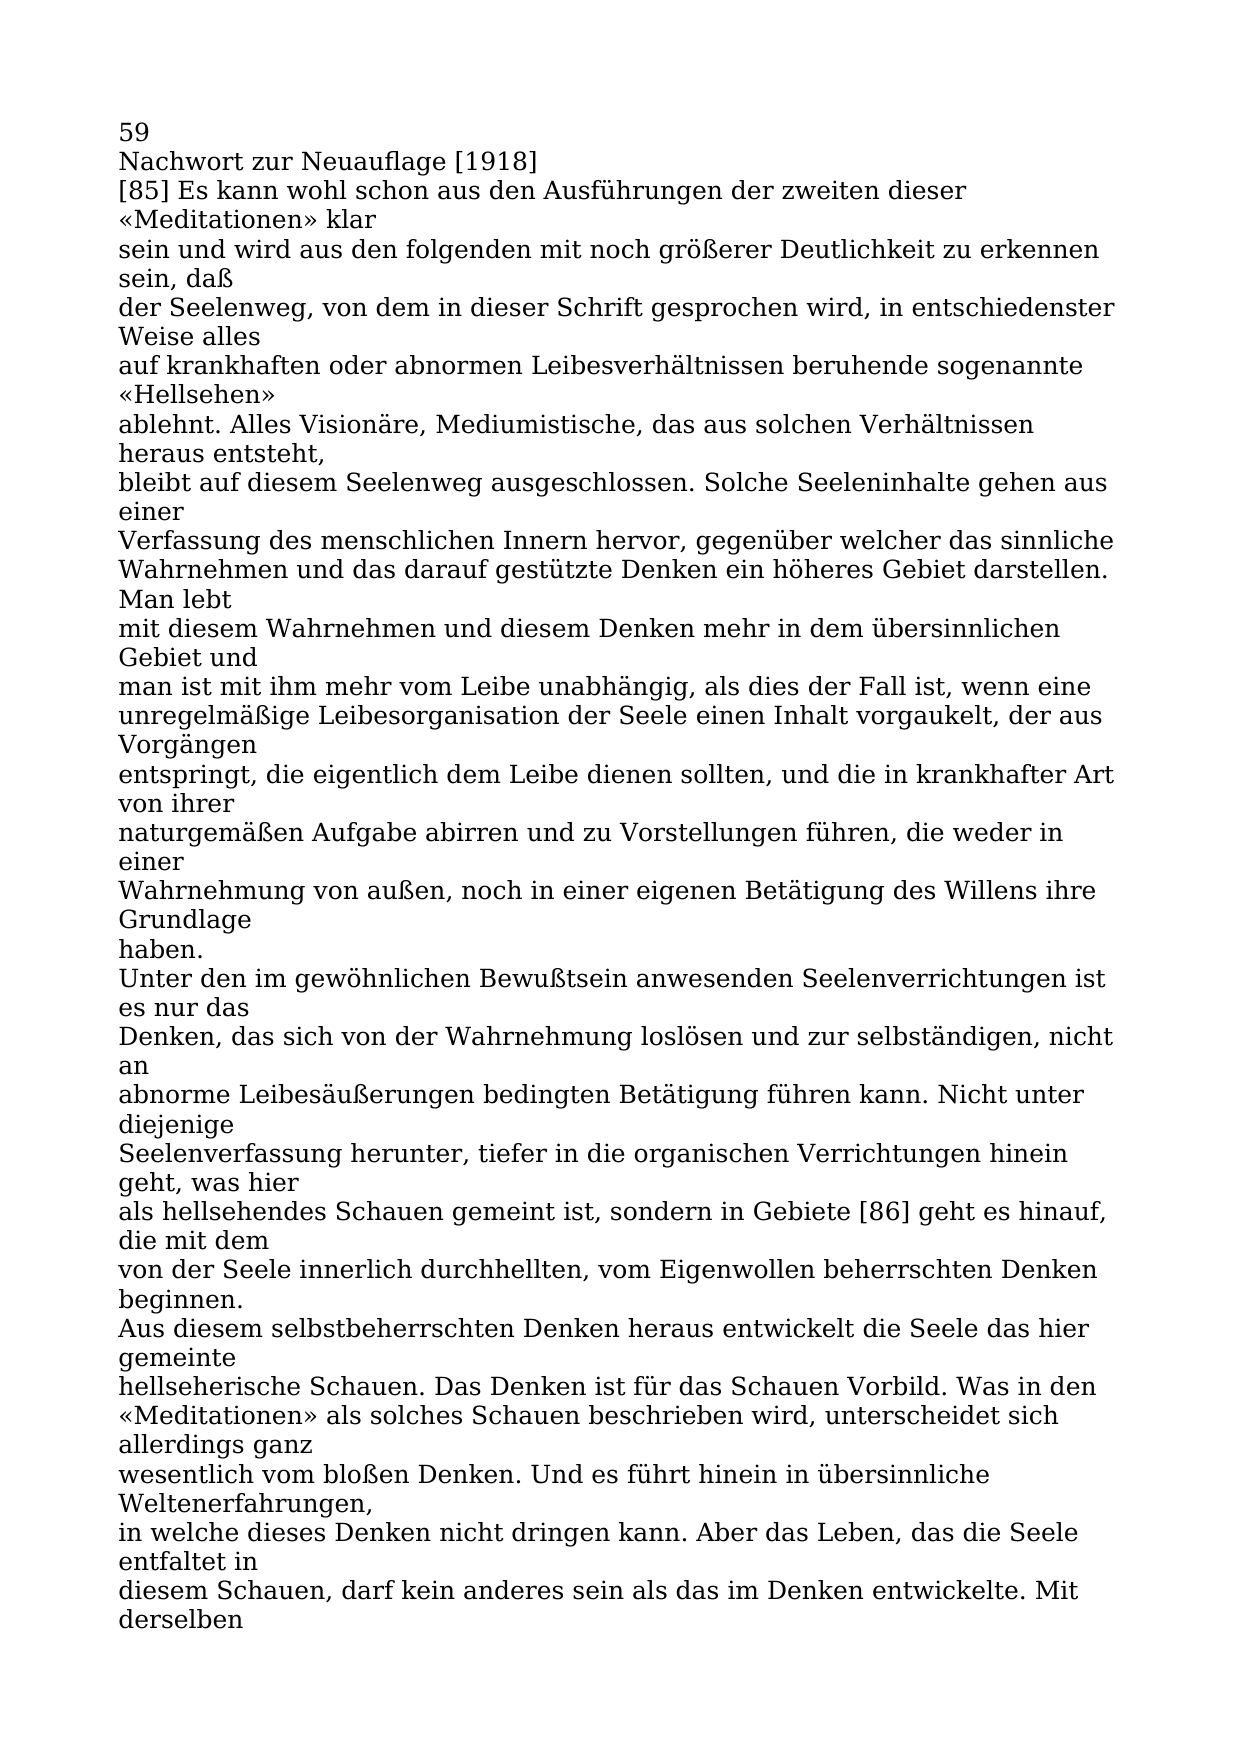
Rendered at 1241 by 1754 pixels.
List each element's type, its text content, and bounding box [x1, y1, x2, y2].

text auf krankhaften oder abnormen Leibesverhältnissen beruhende sogenannte «Hellsehen» [118, 351, 1122, 410]
text Denken, das sich von der Wahrnehmung loslösen und zur selbständigen, nicht an [118, 1022, 1122, 1081]
text ablehnt. Alles Visionäre, Mediumistische, das aus solchen Verhältnissen heraus entsteht, [118, 410, 1122, 468]
text Nachwort zur Neuauflage [1918] [118, 147, 1122, 176]
text 59 [118, 118, 1122, 147]
text Seelenverfassung herunter, tiefer in die organischen Verrichtungen hinein geht, was hier [118, 1139, 1122, 1197]
text von der Seele innerlich durchhellten, vom Eigenwollen beherrschten Denken beginnen. [118, 1256, 1122, 1314]
text hellseherische Schauen. Das Denken ist für das Schauen Vorbild. Was in den [118, 1372, 1122, 1401]
text Wahrnehmung von außen, noch in einer eigenen Betätigung des Willens ihre Grundlage [118, 876, 1122, 935]
text wesentlich vom bloßen Denken. Und es führt hinein in übersinnliche Weltenerfahrungen, [118, 1460, 1122, 1518]
text «Meditationen» als solches Schauen beschrieben wird, unterscheidet sich allerdings ganz [118, 1401, 1122, 1460]
text entspringt, die eigentlich dem Leibe dienen sollten, und die in krankhafter Art von ihrer [118, 760, 1122, 818]
text abnorme Leibesäußerungen bedingten Betätigung führen kann. Nicht unter diejenige [118, 1081, 1122, 1139]
text naturgemäßen Aufgabe abirren und zu Vorstellungen führen, die weder in einer [118, 818, 1122, 876]
text Unter den im gewöhnlichen Bewußtsein anwesenden Seelenverrichtungen ist es nur das [118, 964, 1122, 1022]
text sein und wird aus den folgenden mit noch größerer Deutlichkeit zu erkennen sein, daß [118, 235, 1122, 293]
text haben. [118, 935, 1122, 964]
text der Seelenweg, von dem in dieser Schrift gesprochen wird, in entschiedenster Weise alles [118, 293, 1122, 351]
text Verfassung des menschlichen Innern hervor, gegenüber welcher das sinnliche [118, 526, 1122, 556]
text Aus diesem selbstbeherrschten Denken heraus entwickelt die Seele das hier gemeinte [118, 1314, 1122, 1372]
text diesem Schauen, darf kein anderes sein als das im Denken entwickelte. Mit derselben [118, 1576, 1122, 1635]
text mit diesem Wahrnehmen und diesem Denken mehr in dem übersinnlichen Gebiet und [118, 614, 1122, 672]
text als hellsehendes Schauen gemeint ist, sondern in Gebiete [86] geht es hinauf, die mit dem [118, 1197, 1122, 1256]
text bleibt auf diesem Seelenweg ausgeschlossen. Solche Seeleninhalte gehen aus einer [118, 468, 1122, 526]
text man ist mit ihm mehr vom Leibe unabhängig, als dies der Fall ist, wenn eine [118, 672, 1122, 701]
text [85] Es kann wohl schon aus den Ausführungen der zweiten dieser «Meditationen» klar [118, 176, 1122, 235]
text in welche dieses Denken nicht dringen kann. Aber das Leben, das die Seele entfaltet in [118, 1518, 1122, 1576]
text unregelmäßige Leibesorganisation der Seele einen Inhalt vorgaukelt, der aus Vorgängen [118, 701, 1122, 760]
text Wahrnehmen und das darauf gestützte Denken ein höheres Gebiet darstellen. Man lebt [118, 556, 1122, 614]
